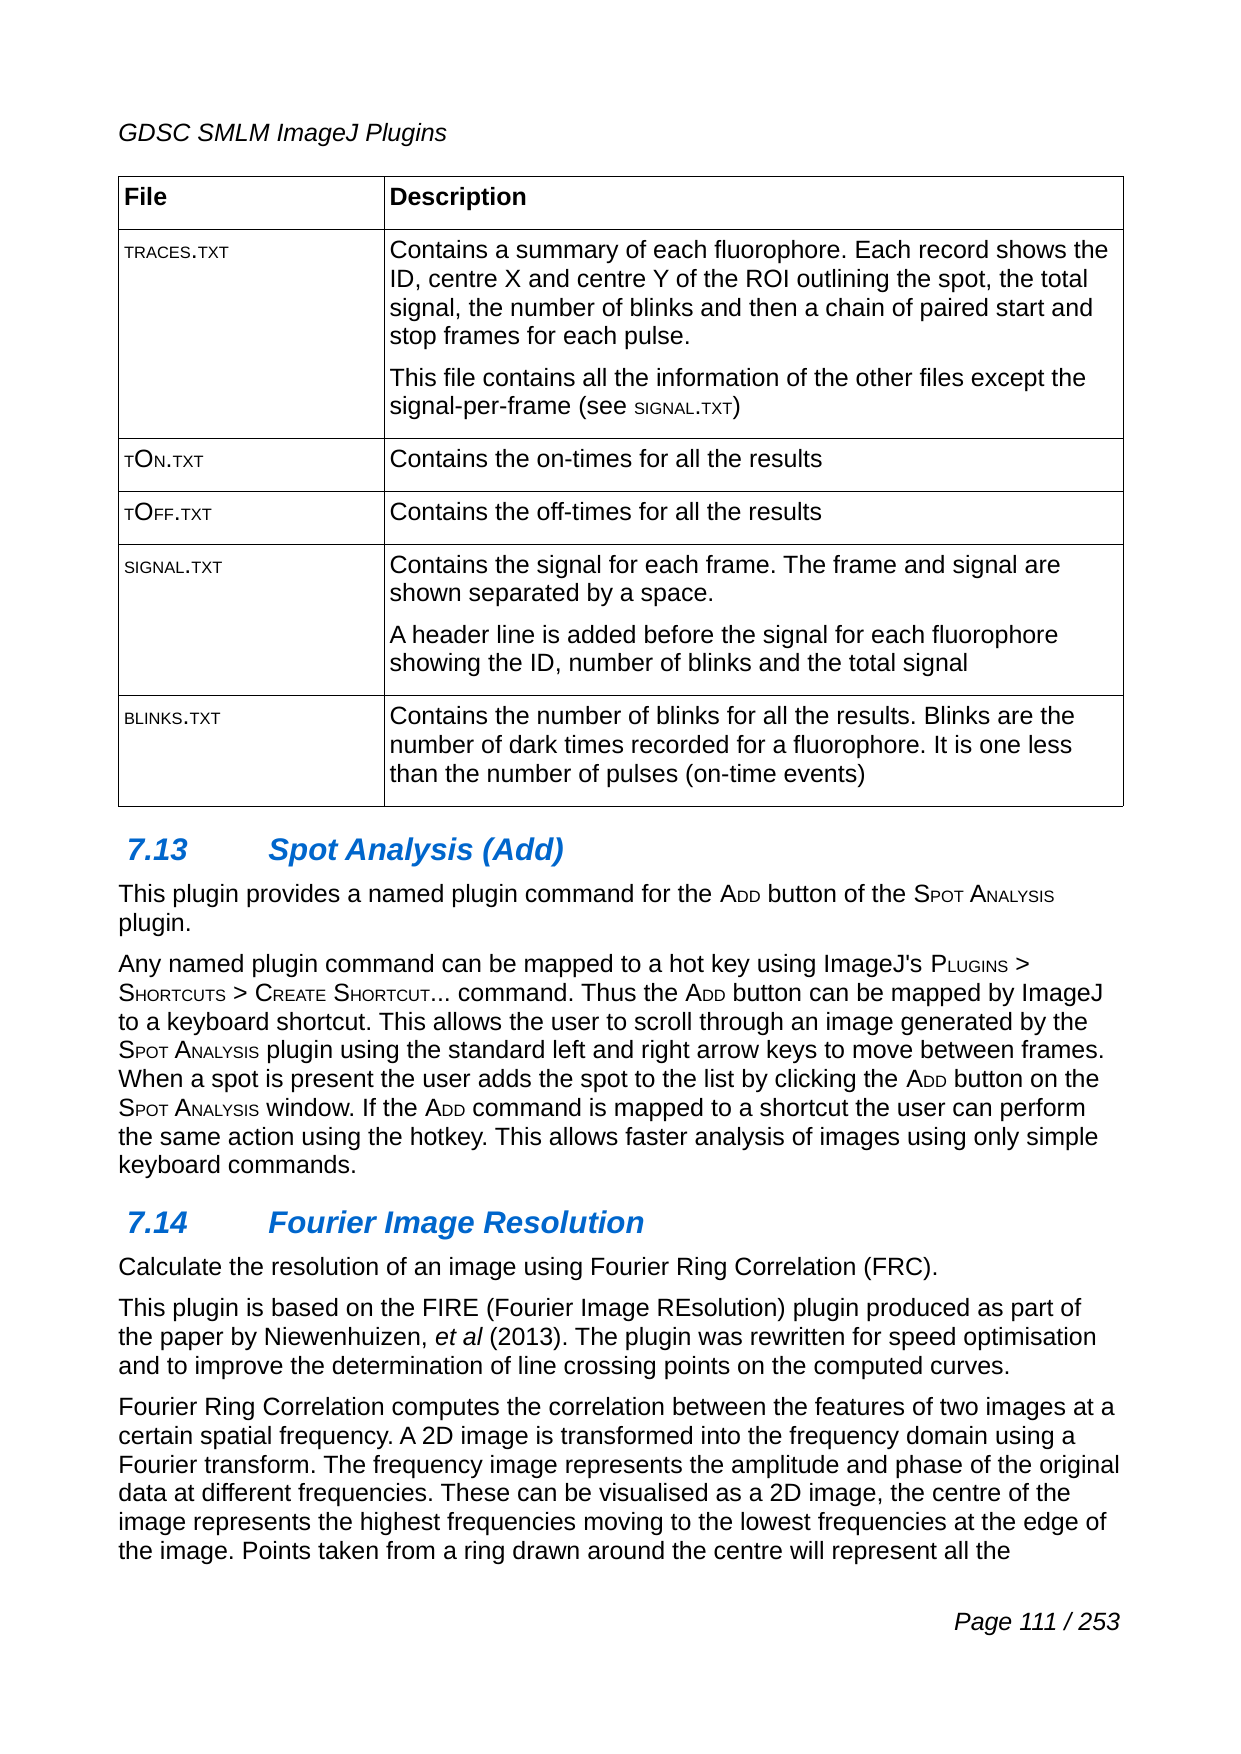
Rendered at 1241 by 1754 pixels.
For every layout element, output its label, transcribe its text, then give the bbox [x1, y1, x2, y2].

table_header File [119, 177, 384, 229]
text Fourier Ring Correlation computes the correlation between the features of two images at a certain spatial frequency. A 2D image is transformed into the frequency domain using a Fourier transform. The frequency image represents the amplitude and phase of the original data at different frequencies. These can be visualised as a 2D image, the centre of the image represents the highest frequencies moving to the lowest frequencies at the edge of the image. Points taken from a ring drawn around the centre will represent all the [118, 1392, 1122, 1564]
table_cell Contains the on-times for all the results [385, 439, 1123, 491]
table_cell tOn.txt [119, 439, 384, 491]
table_cell traces.txt [119, 230, 384, 438]
table_header Description [385, 177, 1123, 229]
subtitle Fourier Image Resolution [118, 1204, 1122, 1240]
table_cell blinks.txt [119, 696, 384, 806]
table_cell tOff.txt [119, 492, 384, 544]
table_cell Contains a summary of each fluorophore. Each record shows the ID, centre X and centre Y of the ROI outlining the spot, the total signal, the number of blinks and then a chain of paired start and stop frames for each pulse. This file contains all the information of the other files except the signal-per-frame (see signal.txt) [385, 230, 1123, 438]
subtitle Spot Analysis (Add) [118, 831, 1122, 867]
table_cell Contains the number of blinks for all the results. Blinks are the number of dark times recorded for a fluorophore. It is one less than the number of pulses (on-time events) [385, 696, 1123, 806]
text Calculate the resolution of an image using Fourier Ring Correlation (FRC). [118, 1252, 1122, 1281]
text Any named plugin command can be mapped to a hot key using ImageJ's Plugins > Shortcuts > Create Shortcut... command. Thus the Add button can be mapped by ImageJ to a keyboard shortcut. This allows the user to scroll through an image generated by the Spot Analysis plugin using the standard left and right arrow keys to move between frames. When a spot is present the user adds the spot to the list by clicking the Add button on the Spot Analysis window. If the Add command is mapped to a shortcut the user can perform the same action using the hotkey. This allows faster analysis of images using only simple keyboard commands. [118, 949, 1122, 1179]
table_cell Contains the off-times for all the results [385, 492, 1123, 544]
table_cell signal.txt [119, 545, 384, 695]
text This plugin is based on the FIRE (Fourier Image REsolution) plugin produced as part of the paper by Niewenhuizen, et al (2013). The plugin was rewritten for speed optimisation and to improve the determination of line crossing points on the computed curves. [118, 1293, 1122, 1379]
text This plugin provides a named plugin command for the Add button of the Spot Analysis plugin. [118, 879, 1122, 936]
table_cell Contains the signal for each frame. The frame and signal are shown separated by a space. A header line is added before the signal for each fluorophore showing the ID, number of blinks and the total signal [385, 545, 1123, 695]
